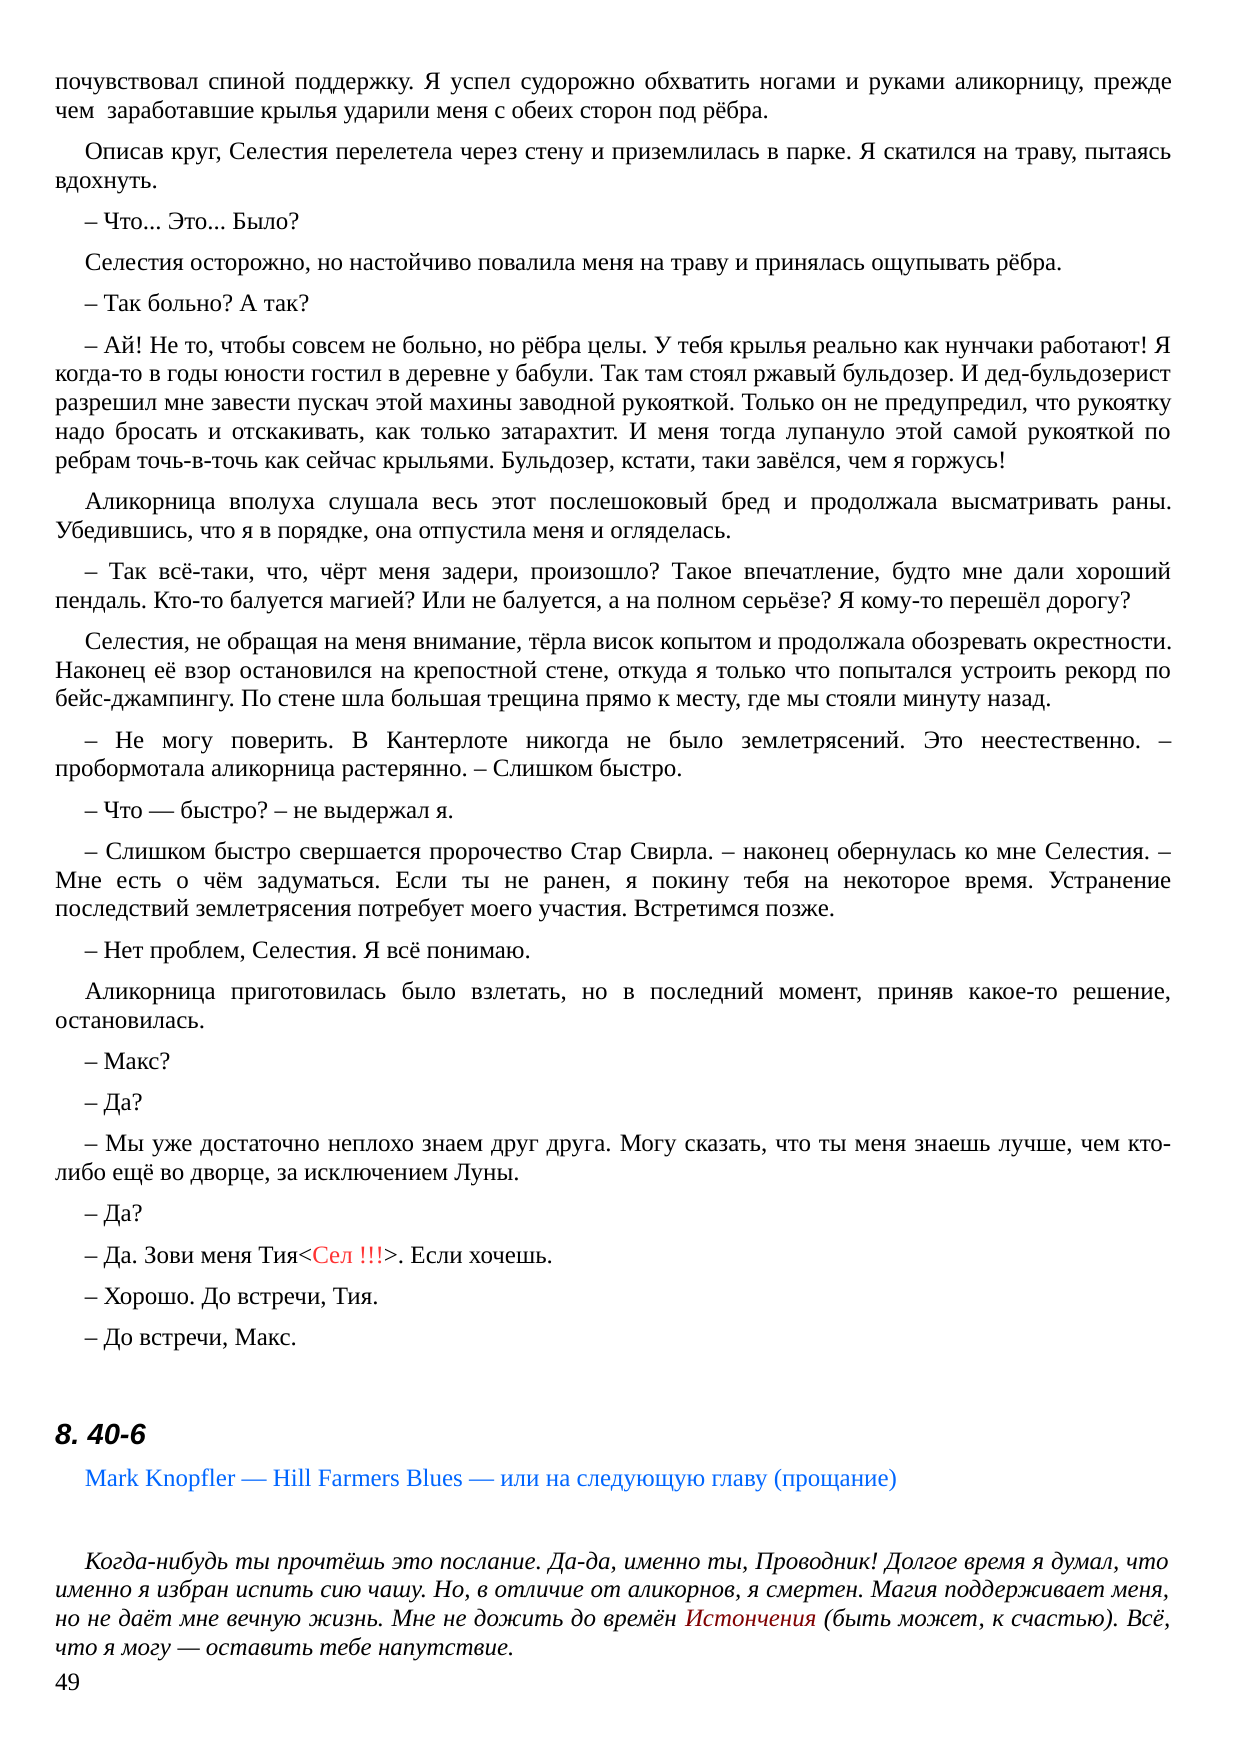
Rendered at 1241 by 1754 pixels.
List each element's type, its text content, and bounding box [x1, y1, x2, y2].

text – Макс? [55, 1046, 1173, 1075]
text почувствовал спиной поддержку. Я успел судорожно обхватить ногами и руками аликорницу, прежде чем заработавшие крылья ударили меня с обеих сторон под рёбра. [55, 66, 1173, 123]
subtitle 8. 40-6 [55, 1417, 1173, 1451]
text Описав круг, Селестия перелетела через стену и приземлилась в парке. Я скатился на траву, пытаясь вдохнуть. [55, 136, 1173, 193]
text – Нет проблем, Селестия. Я всё понимаю. [55, 935, 1173, 963]
text – Что... Это... Было? [55, 206, 1173, 235]
text – Мы уже достаточно неплохо знаем друг друга. Могу сказать, что ты меня знаешь лучше, чем кто-либо ещё во дворце, за исключением Луны. [55, 1128, 1173, 1186]
text – Ай! Не то, чтобы совсем не больно, но рёбра целы. У тебя крылья реально как нунчаки работают! Я когда-то в годы юности гостил в деревне у бабули. Так там стоял ржавый бульдозер. И дед-бульдозерист разрешил мне завести пускач этой махины заводной рукояткой. Только он не предупредил, что рукоятку надо бросать и отскакивать, как только затарахтит. И меня тогда лупануло этой самой рукояткой по ребрам точь-в-точь как сейчас крыльями. Бульдозер, кстати, таки завёлся, чем я горжусь! [55, 330, 1173, 473]
text Селестия осторожно, но настойчиво повалила меня на траву и принялась ощупывать рёбра. [55, 247, 1173, 276]
text – Что — быстро? – не выдержал я. [55, 795, 1173, 823]
text – Слишком быстро свершается пророчество Стар Свирла. – наконец обернулась ко мне Селестия. – Мне есть о чём задуматься. Если ты не ранен, я покину тебя на некоторое время. Устранение последствий землетрясения потребует моего участия. Встретимся позже. [55, 836, 1173, 922]
text – Да. Зови меня Тия<Сел !!!>. Если хочешь. [55, 1240, 1173, 1268]
text – Да? [55, 1198, 1173, 1227]
text Mark Knopfler — Hill Farmers Blues — или на следующую главу (прощание) [55, 1463, 1173, 1492]
text – Хорошо. До встречи, Тия. [55, 1281, 1173, 1310]
text Когда-нибудь ты прочтёшь это послание. Да-да, именно ты, Проводник! Долгое время я думал, что именно я избран испить сию чашу. Но, в отличие от аликорнов, я смертен. Магия поддерживает меня, но не даёт мне вечную жизнь. Мне не дожить до времён Истончения (быть может, к счастью). Всё, что я могу — оставить тебе напутствие. [55, 1546, 1173, 1661]
text – Не могу поверить. В Кантерлоте никогда не было землетрясений. Это неестественно. – пробормотала аликорница растерянно. – Слишком быстро. [55, 725, 1173, 782]
text – Да? [55, 1087, 1173, 1116]
text – Так всё-таки, что, чёрт меня задери, произошло? Такое впечатление, будто мне дали хороший пендаль. Кто-то балуется магией? Или не балуется, а на полном серьёзе? Я кому-то перешёл дорогу? [55, 556, 1173, 613]
text Аликорница приготовилась было взлетать, но в последний момент, приняв какое-то решение, остановилась. [55, 976, 1173, 1033]
text – Так больно? А так? [55, 288, 1173, 317]
text Аликорница вполуха слушала весь этот послешоковый бред и продолжала высматривать раны. Убедившись, что я в порядке, она отпустила меня и огляделась. [55, 486, 1173, 543]
text – До встречи, Макс. [55, 1322, 1173, 1351]
text Селестия, не обращая на меня внимание, тёрла висок копытом и продолжала обозревать окрестности. Наконец её взор остановился на крепостной стене, откуда я только что попытался устроить рекорд по бейс-джампингу. По стене шла большая трещина прямо к месту, где мы стояли минуту назад. [55, 626, 1173, 712]
